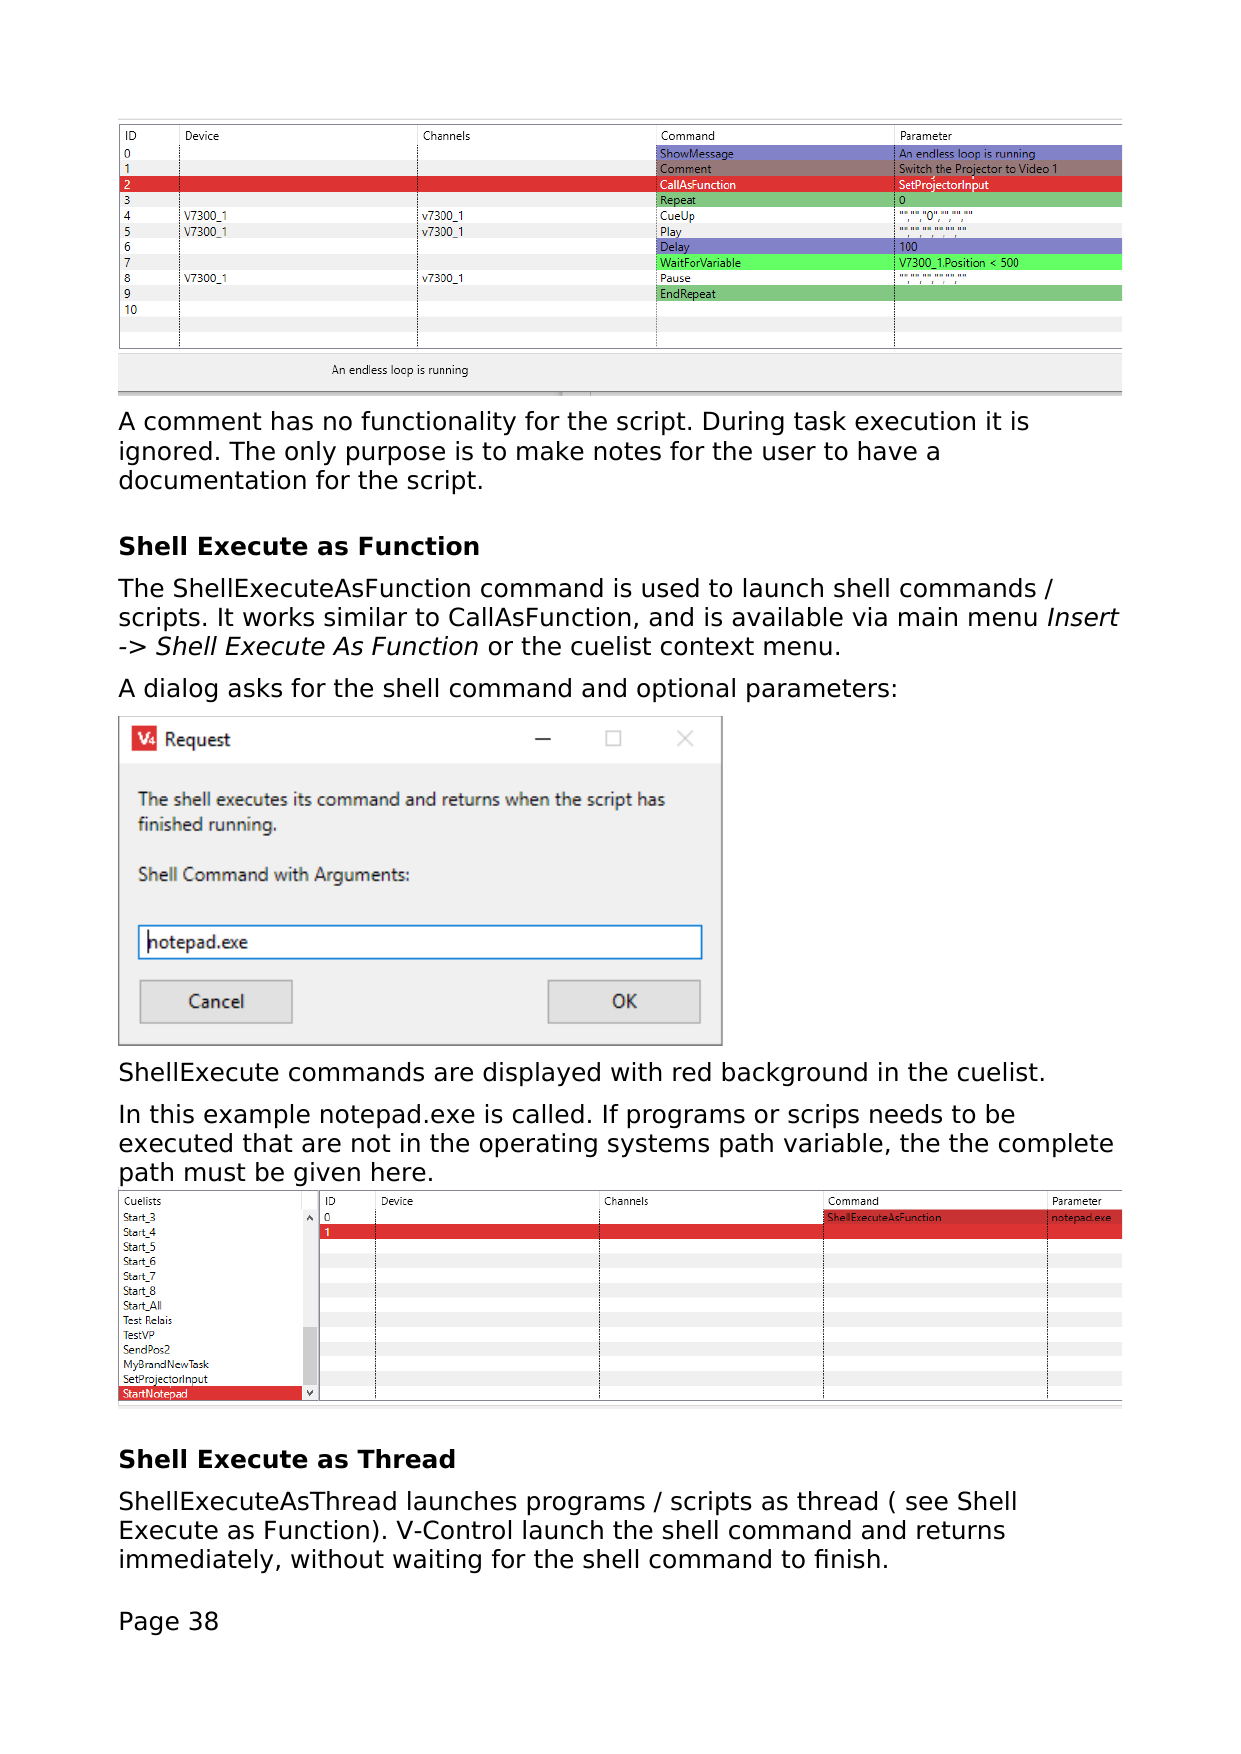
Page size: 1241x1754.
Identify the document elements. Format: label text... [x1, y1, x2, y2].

subtitle Shell Execute as Thread [118, 1446, 1122, 1475]
picture [118, 118, 1123, 396]
picture [118, 716, 723, 1046]
subtitle Shell Execute as Function [118, 533, 1122, 562]
picture [118, 1187, 1123, 1409]
text ShellExecute commands are displayed with red background in the cuelist. [118, 1058, 1122, 1087]
text A comment has no functionality for the script. During task execution it is ignored. The only purpose is to make notes for the user to have a documentation for the script. [118, 408, 1122, 495]
text In this example notepad.exe is called. If programs or scrips needs to be executed that are not in the operating systems path variable, the the complete path must be given here. [118, 1100, 1122, 1187]
text ShellExecuteAsThread launches programs / scripts as thread ( see Shell Execute as Function). V-Control launch the shell command and returns immediately, without waiting for the shell command to finish. [118, 1487, 1122, 1575]
text A dialog asks for the shell command and optional parameters: [118, 674, 1122, 703]
text The ShellExecuteAsFunction command is used to launch shell commands / scripts. It works similar to CallAsFunction, and is available via main menu Insert -> Shell Execute As Function or the cuelist context menu. [118, 574, 1122, 662]
